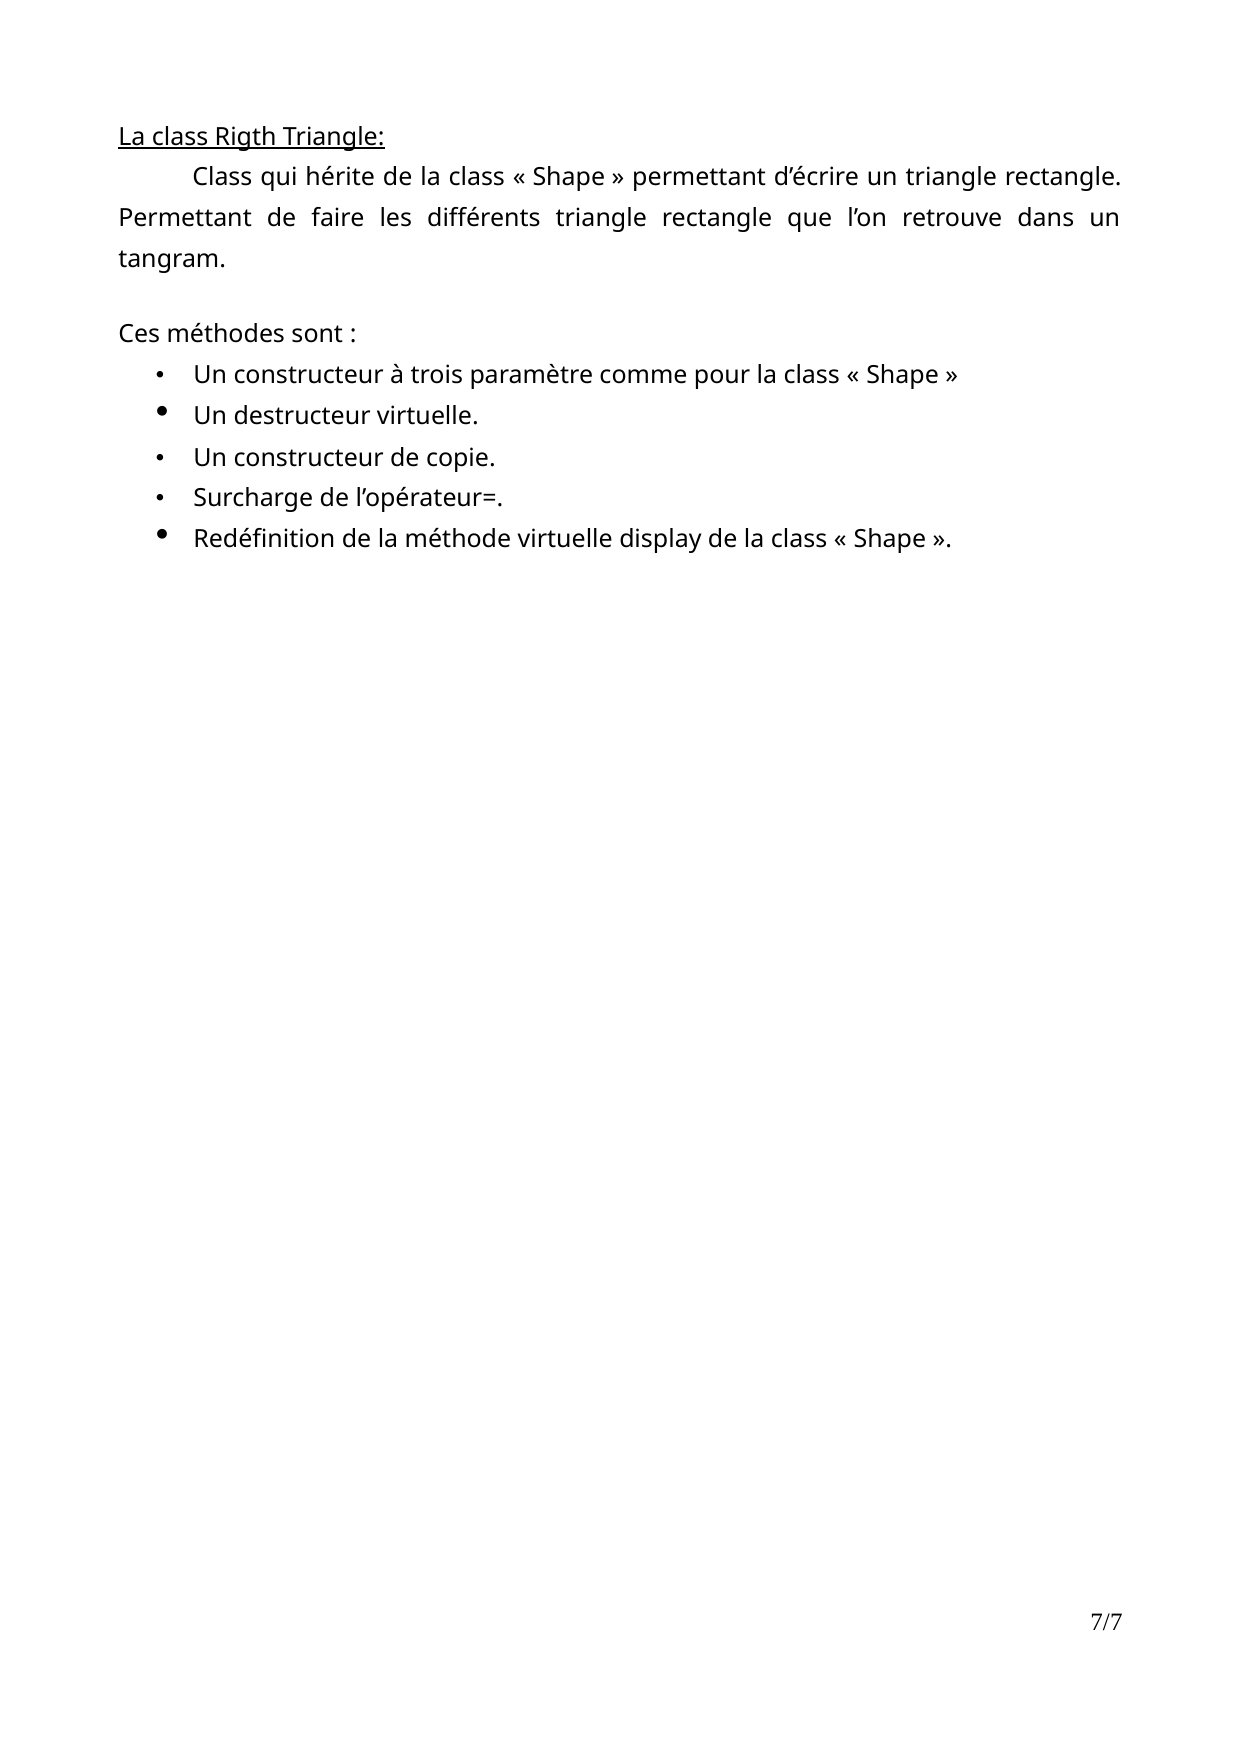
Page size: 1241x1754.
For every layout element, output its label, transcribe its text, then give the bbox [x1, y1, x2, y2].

list Un destructeur virtuelle. [156, 398, 1122, 432]
text Ces méthodes sont : [118, 316, 1122, 350]
list Surcharge de l’opérateur=. [156, 480, 1122, 514]
text Class qui hérite de la class « Shape » permettant d’écrire un triangle rectangle. Permettant de faire les différents triangle rectangle que l’on retrouve dans un tangram. [118, 159, 1122, 275]
list Redéfinition de la méthode virtuelle display de la class « Shape ». [156, 521, 1122, 556]
list Un constructeur à trois paramètre comme pour la class « Shape » [156, 357, 1122, 391]
list Un constructeur de copie. [156, 439, 1122, 473]
text La class Rigth Triangle: [118, 118, 1122, 152]
